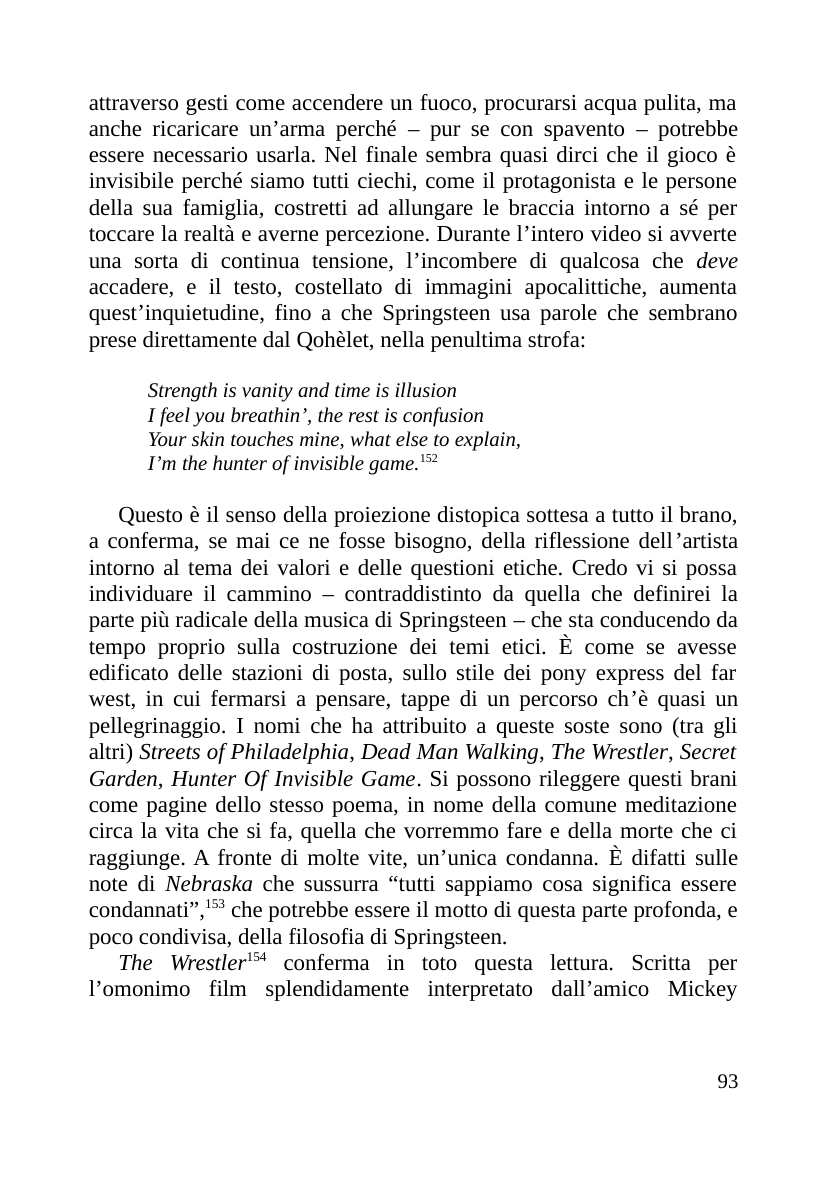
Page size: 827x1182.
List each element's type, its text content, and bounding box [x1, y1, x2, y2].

text I’m the hunter of invisible game. [148, 451, 679, 475]
text I feel you breathin’, the rest is confusion [148, 402, 679, 427]
text Your skin touches mine, what else to explain, [148, 427, 679, 451]
text The Wrestler conferma in toto questa lettura. Scritta per l’omonimo film splendidamente interpretato dall’amico Mickey [88, 949, 738, 1002]
text Strength is vanity and time is illusion [148, 378, 679, 402]
text Questo è il senso della proiezione distopica sottesa a tutto il brano, a conferma, se mai ce ne fosse bisogno, della riflessione dell’artista intorno al tema dei valori e delle questioni etiche. Credo vi si possa individuare il cammino – contraddistinto da quella che definirei la parte più radicale della musica di Springsteen – che sta conducendo da tempo proprio sulla costruzione dei temi etici. È come se avesse edificato delle stazioni di posta, sullo stile dei pony express del far west, in cui fermarsi a pensare, tappe di un percorso ch’è quasi un pellegrinaggio. I nomi che ha attribuito a queste soste sono (tra gli altri) Streets of Philadelphia, Dead Man Walking, The Wrestler, Secret Garden, Hunter Of Invisible Game. Si possono rileggere questi brani come pagine dello stesso poema, in nome della comune meditazione circa la vita che si fa, quella che vorremmo fare e della morte che ci raggiunge. A fronte di molte vite, un’unica condanna. è difatti sulle note di Nebraska che sussurra “tutti sappiamo cosa significa essere condannati”, che potrebbe essere il motto di questa parte profonda, e poco condivisa, della filosofia di Springsteen. [88, 501, 738, 949]
text attraverso gesti come accendere un fuoco, procurarsi acqua pulita, ma anche ricaricare un’arma perché – pur se con spavento – potrebbe essere necessario usarla. Nel finale sembra quasi dirci che il gioco è invisibile perché siamo tutti ciechi, come il protagonista e le persone della sua famiglia, costretti ad allungare le braccia intorno a sé per toccare la realtà e averne percezione. Durante l’intero video si avverte una sorta di continua tensione, l’incombere di qualcosa che deve accadere, e il testo, costellato di immagini apocalittiche, aumenta quest’inquietudine, fino a che Springsteen usa parole che sembrano prese direttamente dal Qohèlet, nella penultima strofa: [88, 88, 738, 352]
